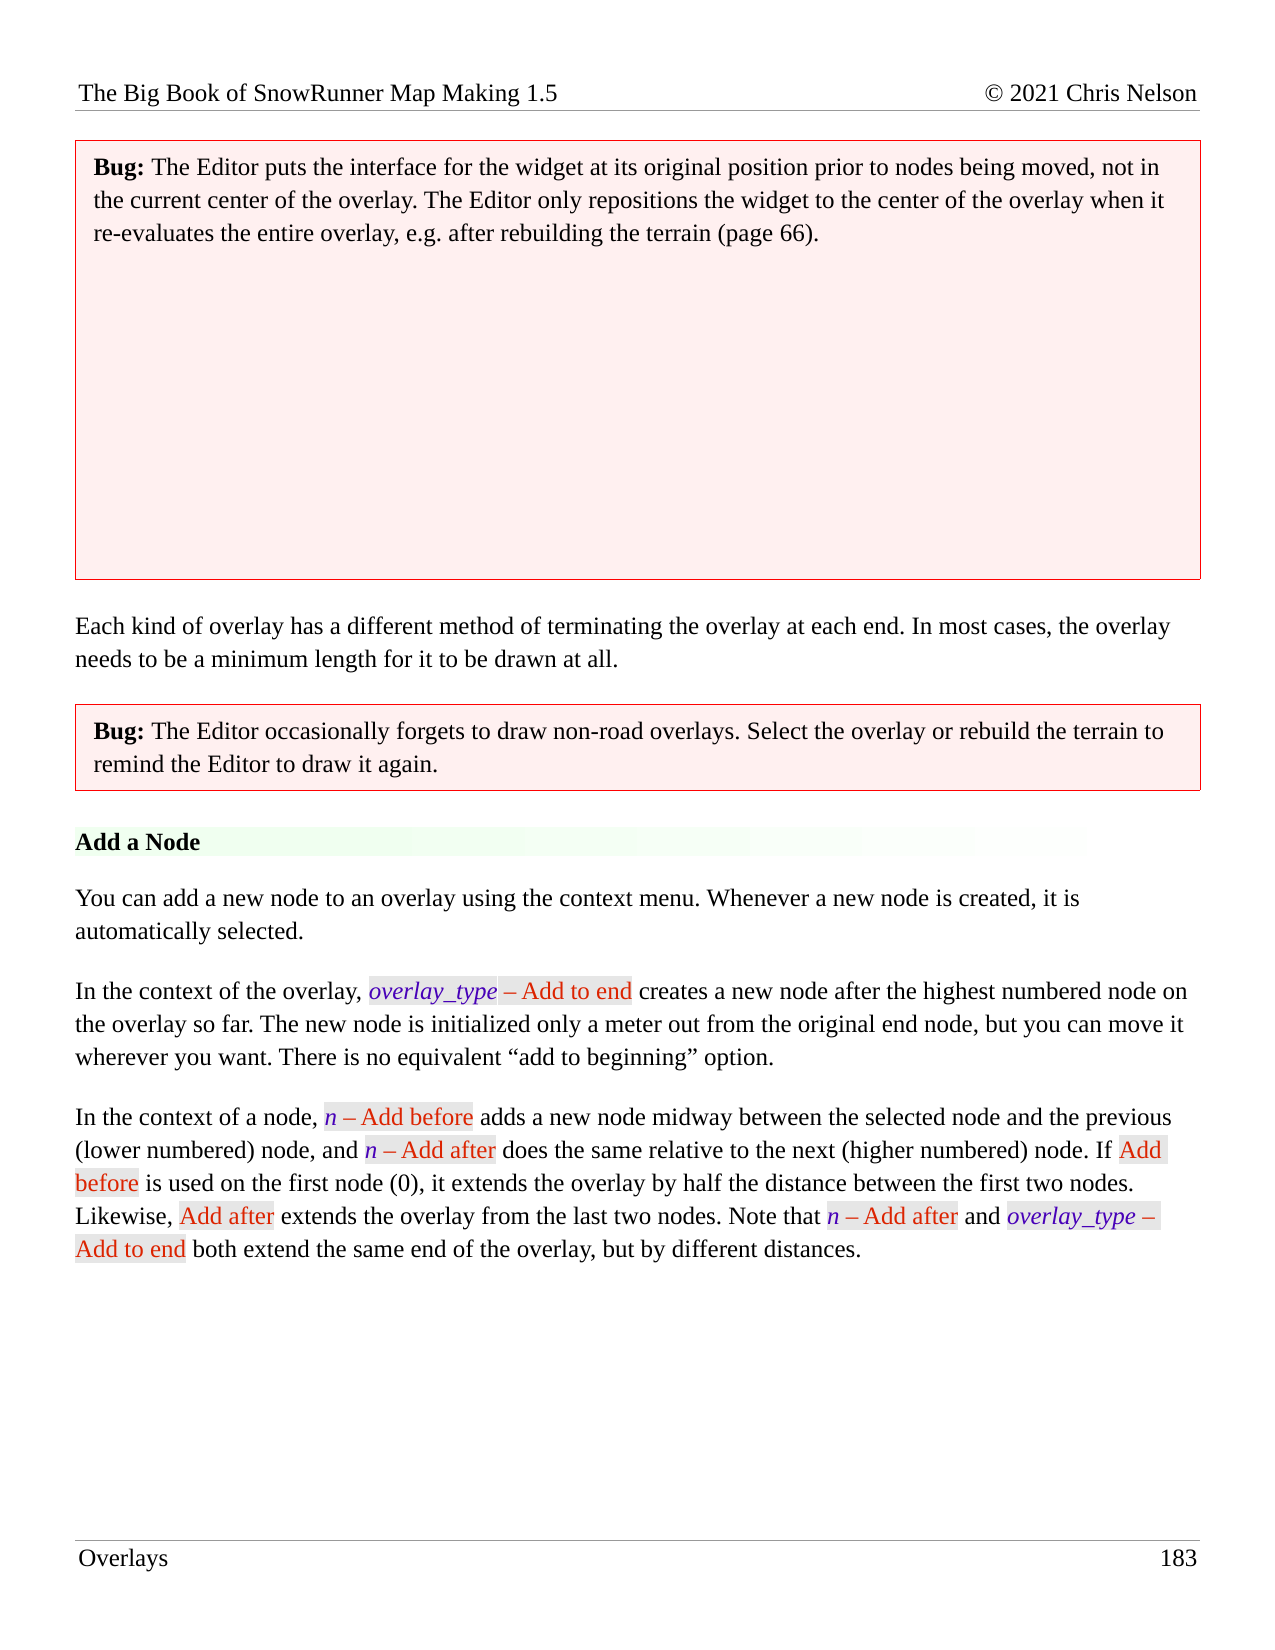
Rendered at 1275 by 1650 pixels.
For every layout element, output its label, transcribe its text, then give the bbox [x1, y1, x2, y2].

list The Editor puts the interface for the widget at its original position prior to nodes being moved, not in the current center of the overlay. The Editor only repositions the widget to the center of the overlay when it re-evaluates the entire overlay, e.g. after rebuilding the terrain (page 66). [76, 141, 1200, 247]
subtitle Add a Node [75, 827, 1200, 856]
text Each kind of overlay has a different method of terminating the overlay at each end. In most cases, the overlay needs to be a minimum length for it to be drawn at all. [75, 611, 1200, 673]
text You can add a new node to an overlay using the context menu. Whenever a new node is created, it is automatically selected. [75, 883, 1200, 945]
list The Editor occasionally forgets to draw non-road overlays. Select the overlay or rebuild the terrain to remind the Editor to draw it again. [76, 705, 1200, 790]
text In the context of the overlay, overlay_type – Add to end creates a new node after the highest numbered node on the overlay so far. The new node is initialized only a meter out from the original end node, but you can move it wherever you want. There is no equivalent “add to beginning” option. [75, 976, 1200, 1071]
text In the context of a node, n – Add before adds a new node midway between the selected node and the previous (lower numbered) node, and n – Add after does the same relative to the next (higher numbered) node. If Add before is used on the first node (0), it extends the overlay by half the distance between the first two nodes. Likewise, Add after extends the overlay from the last two nodes. Note that n – Add after and overlay_type – Add to end both extend the same end of the overlay, but by different distances. [75, 1102, 1200, 1263]
